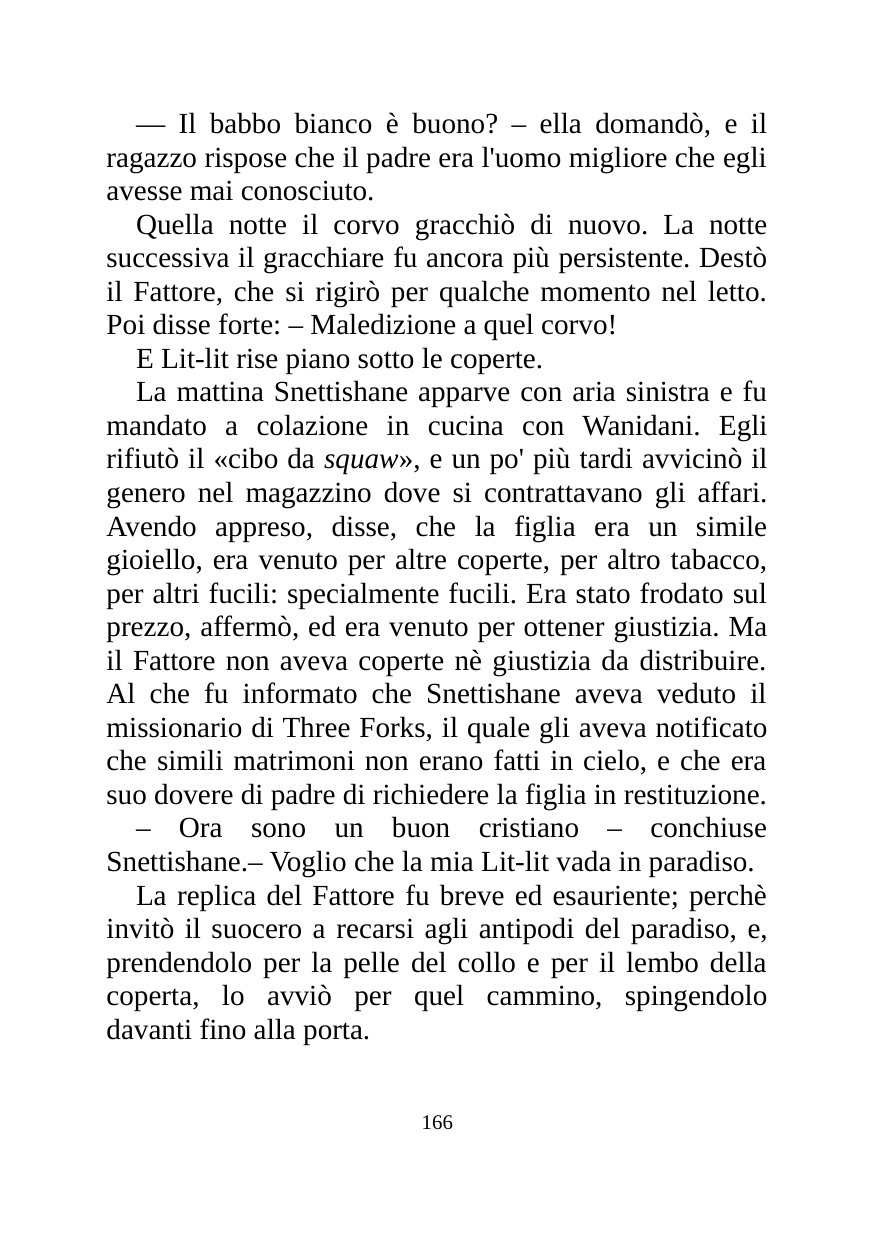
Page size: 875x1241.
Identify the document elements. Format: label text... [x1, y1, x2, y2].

text E Lit-lit rise piano sotto le coperte. [106, 341, 768, 374]
text La replica del Fattore fu breve ed esauriente; perchè invitò il suocero a recarsi agli antipodi del paradiso, e, prendendolo per la pelle del collo e per il lembo della coperta, lo avviò per quel cammino, spingendolo davanti fino alla porta. [106, 878, 768, 1045]
text Quella notte il corvo gracchiò di nuovo. La notte successiva il gracchiare fu ancora più persistente. Destò il Fattore, che si rigirò per qualche momento nel letto. Poi disse forte: – Maledizione a quel corvo! [106, 207, 768, 341]
text — Il babbo bianco è buono? – ella domandò, e il ragazzo rispose che il padre era l'uomo migliore che egli avesse mai conosciuto. [106, 106, 768, 207]
text La mattina Snettishane apparve con aria sinistra e fu mandato a colazione in cucina con Wanidani. Egli rifiutò il «cibo da squaw», e un po' più tardi avvicinò il genero nel magazzino dove si contrattavano gli affari. Avendo appreso, disse, che la figlia era un simile gioiello, era venuto per altre coperte, per altro tabacco, per altri fucili: specialmente fucili. Era stato frodato sul prezzo, affermò, ed era venuto per ottener giustizia. Ma il Fattore non aveva coperte nè giustizia da distribuire. Al che fu informato che Snettishane aveva veduto il missionario di Three Forks, il quale gli aveva notificato che simili matrimoni non erano fatti in cielo, e che era suo dovere di padre di richiedere la figlia in restituzione. [106, 374, 768, 811]
text – Ora sono un buon cristiano – conchiuse Snettishane.– Voglio che la mia Lit-lit vada in paradiso. [106, 811, 768, 878]
